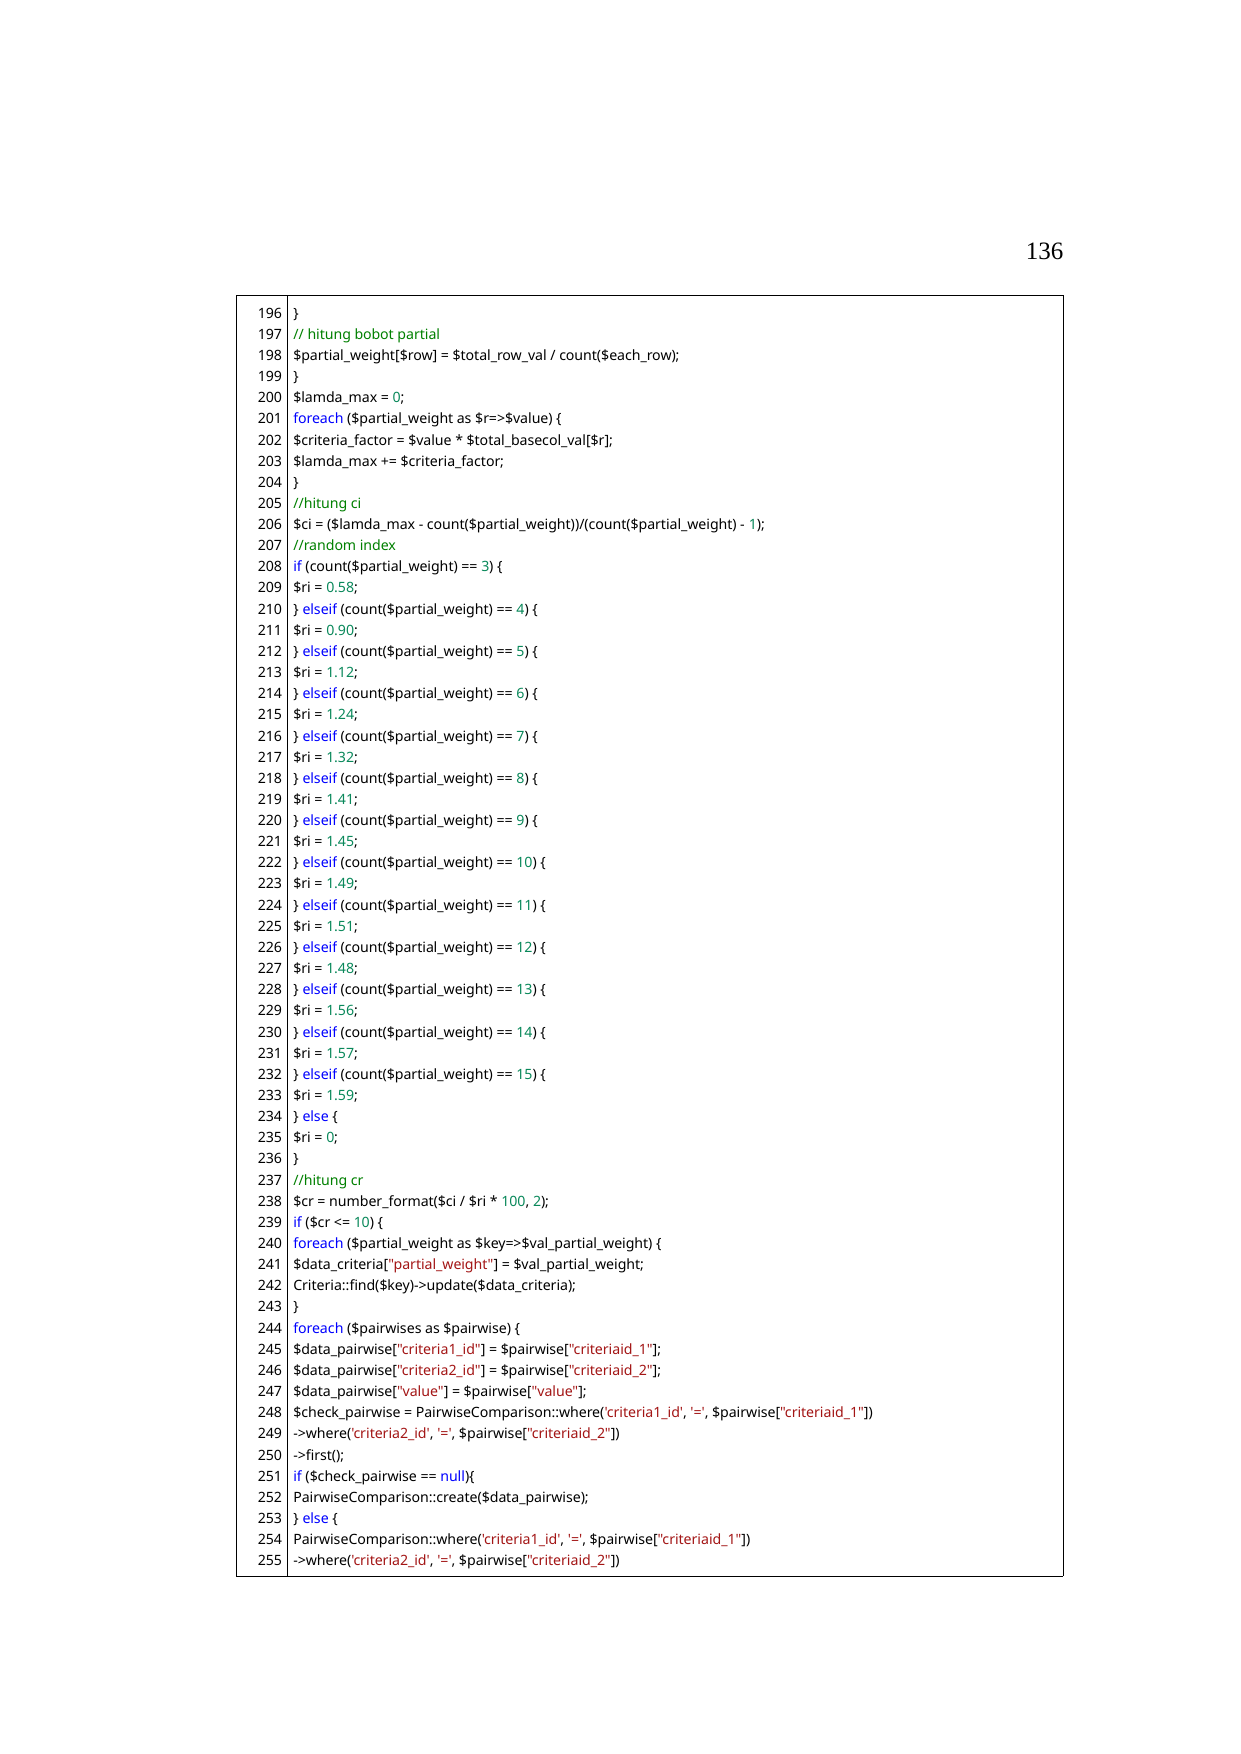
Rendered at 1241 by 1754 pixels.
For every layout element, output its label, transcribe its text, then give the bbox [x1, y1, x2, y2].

table_header } // hitung bobot partial $partial_weight[$row] = $total_row_val / count($each_row); } $lamda_max = 0; foreach ($partial_weight as $r=>$value) { $criteria_factor = $value * $total_basecol_val[$r]; $lamda_max += $criteria_factor; } //hitung ci $ci = ($lamda_max - count($partial_weight))/(count($partial_weight) - 1); //random index if (count($partial_weight) == 3) { $ri = 0.58; } elseif (count($partial_weight) == 4) { $ri = 0.90; } elseif (count($partial_weight) == 5) { $ri = 1.12; } elseif (count($partial_weight) == 6) { $ri = 1.24; } elseif (count($partial_weight) == 7) { $ri = 1.32; } elseif (count($partial_weight) == 8) { $ri = 1.41; } elseif (count($partial_weight) == 9) { $ri = 1.45; } elseif (count($partial_weight) == 10) { $ri = 1.49; } elseif (count($partial_weight) == 11) { $ri = 1.51; } elseif (count($partial_weight) == 12) { $ri = 1.48; } elseif (count($partial_weight) == 13) { $ri = 1.56; } elseif (count($partial_weight) == 14) { $ri = 1.57; } elseif (count($partial_weight) == 15) { $ri = 1.59; } else { $ri = 0; } //hitung cr $cr = number_format($ci / $ri * 100, 2); if ($cr <= 10) { foreach ($partial_weight as $key=>$val_partial_weight) { $data_criteria["partial_weight"] = $val_partial_weight; Criteria::find($key)->update($data_criteria); } foreach ($pairwises as $pairwise) { $data_pairwise["criteria1_id"] = $pairwise["criteriaid_1"]; $data_pairwise["criteria2_id"] = $pairwise["criteriaid_2"]; $data_pairwise["value"] = $pairwise["value"]; $check_pairwise = PairwiseComparison::where('criteria1_id', '=', $pairwise["criteriaid_1"]) ->where('criteria2_id', '=', $pairwise["criteriaid_2"]) ->first(); if ($check_pairwise == null){ PairwiseComparison::create($data_pairwise); } else { PairwiseComparison::where('criteria1_id', '=', $pairwise["criteriaid_1"]) ->where('criteria2_id', '=', $pairwise["criteriaid_2"]) [288, 296, 1063, 1576]
table_header 196 197 198 199 200 201 202 203 204 205 206 207 208 209 210 211 212 213 214 215 216 217 218 219 220 221 222 223 224 225 226 227 228 229 230 231 232 233 234 235 236 237 238 239 240 241 242 243 244 245 246 247 248 249 250 251 252 253 254 255 [237, 296, 287, 1576]
